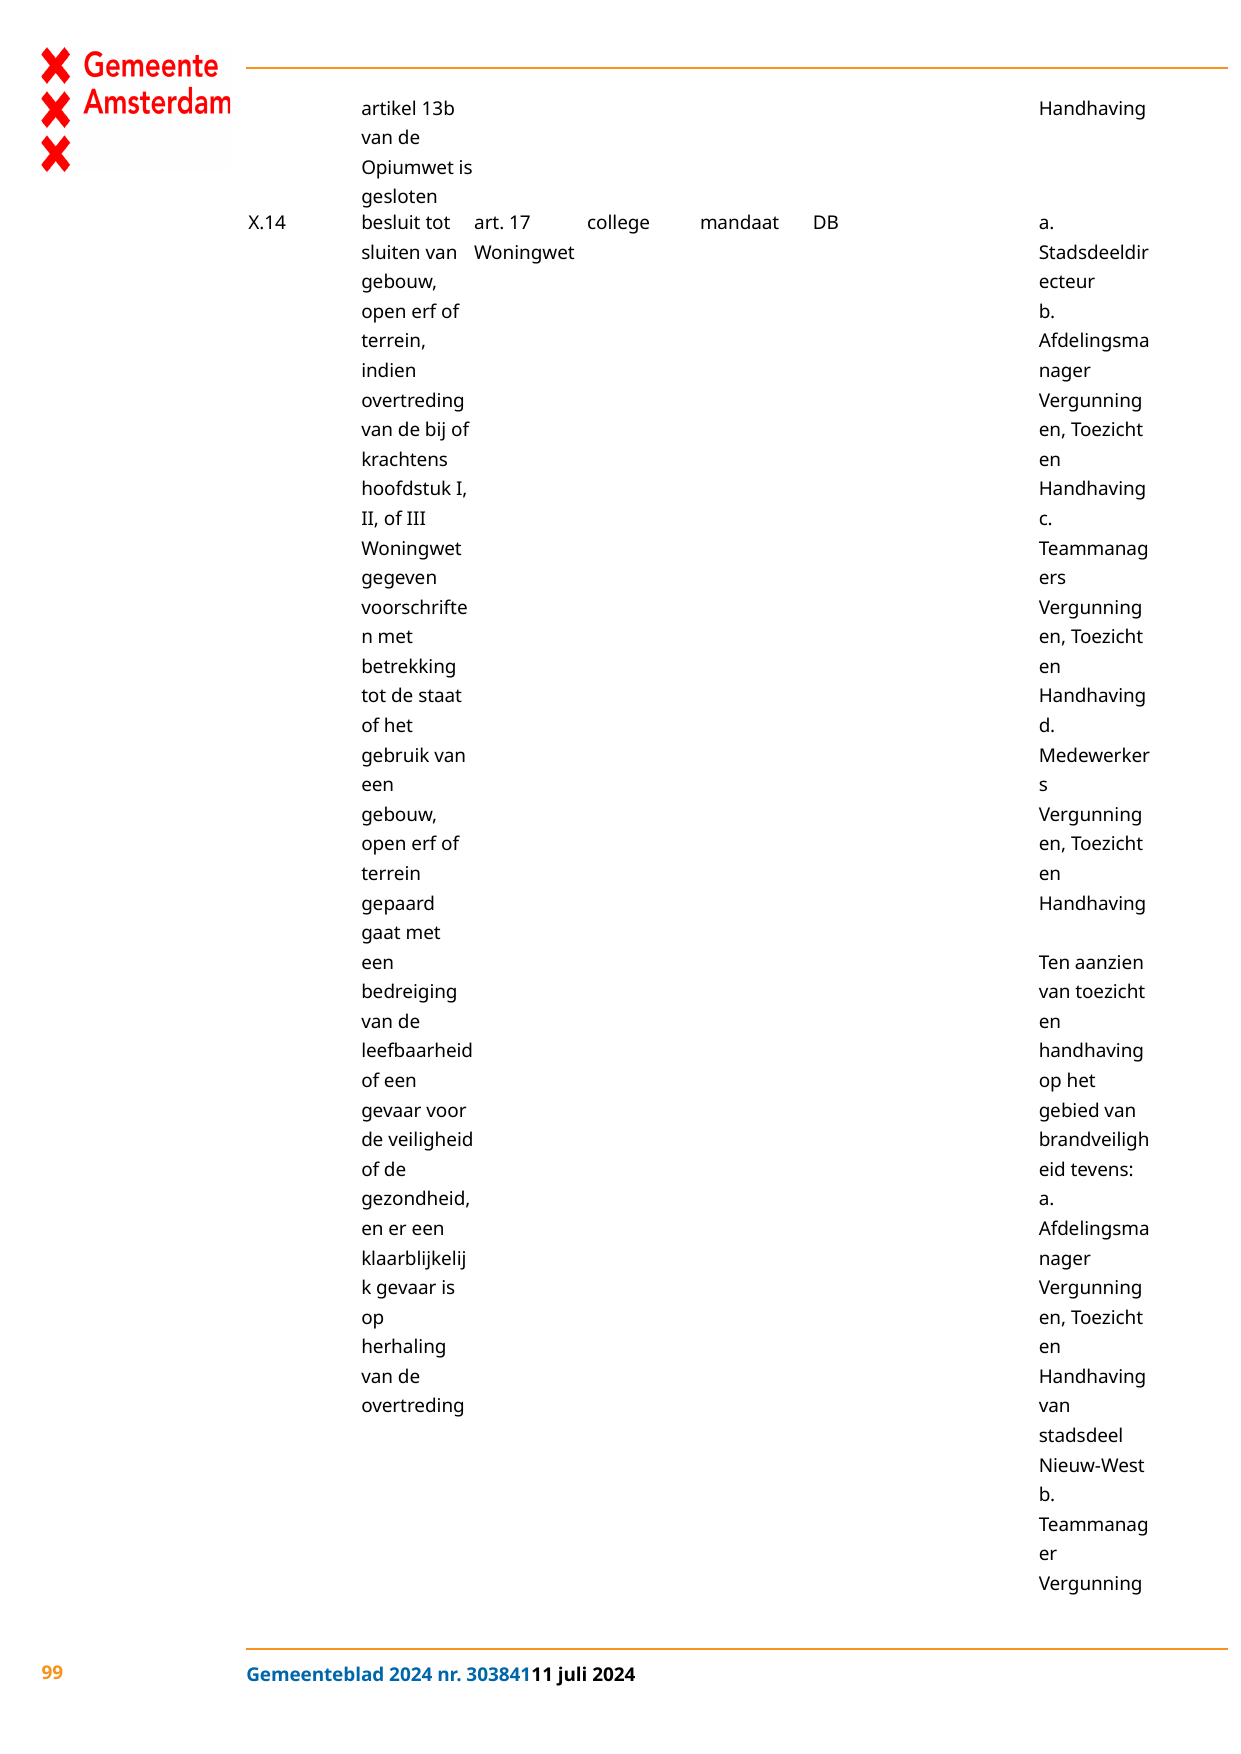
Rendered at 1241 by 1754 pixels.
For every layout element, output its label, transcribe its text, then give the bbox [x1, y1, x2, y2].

table_cell [700, 95, 813, 209]
table_cell [926, 95, 1038, 209]
table_cell Handhaving [1039, 95, 1152, 209]
table_cell X.14 [248, 209, 361, 1596]
table_cell [813, 95, 926, 209]
table_cell DB [813, 209, 926, 1596]
table_cell [474, 95, 587, 209]
table_cell [926, 209, 1038, 1596]
table_cell artikel 13b van de Opiumwet is gesloten [361, 95, 474, 209]
table_cell [587, 95, 700, 209]
picture [41, 47, 231, 172]
table_cell [248, 95, 361, 209]
table_cell a. Stadsdeeldirecteur b. Afdelingsmanager Vergunningen, Toezicht en Handhaving c. Teammanagers Vergunningen, Toezicht en Handhaving d. Medewerkers Vergunningen, Toezicht en Handhaving Ten aanzien van toezicht en handhaving op het gebied van brandveiligheid tevens: a. Afdelingsmanager Vergunningen, Toezicht en Handhaving van stadsdeel Nieuw-West b. Teammanager Vergunning [1039, 209, 1152, 1596]
table_cell mandaat [700, 209, 813, 1596]
table_cell art. 17 Woningwet [474, 209, 587, 1596]
table_cell college [587, 209, 700, 1596]
table_cell besluit tot sluiten van gebouw, open erf of terrein, indien overtreding van de bij of krachtens hoofdstuk I, II, of III Woningwet gegeven voorschriften met betrekking tot de staat of het gebruik van een gebouw, open erf of terrein gepaard gaat met een bedreiging van de leefbaarheid of een gevaar voor de veiligheid of de gezondheid, en er een klaarblijkelijk gevaar is op herhaling van de overtreding [361, 209, 474, 1596]
